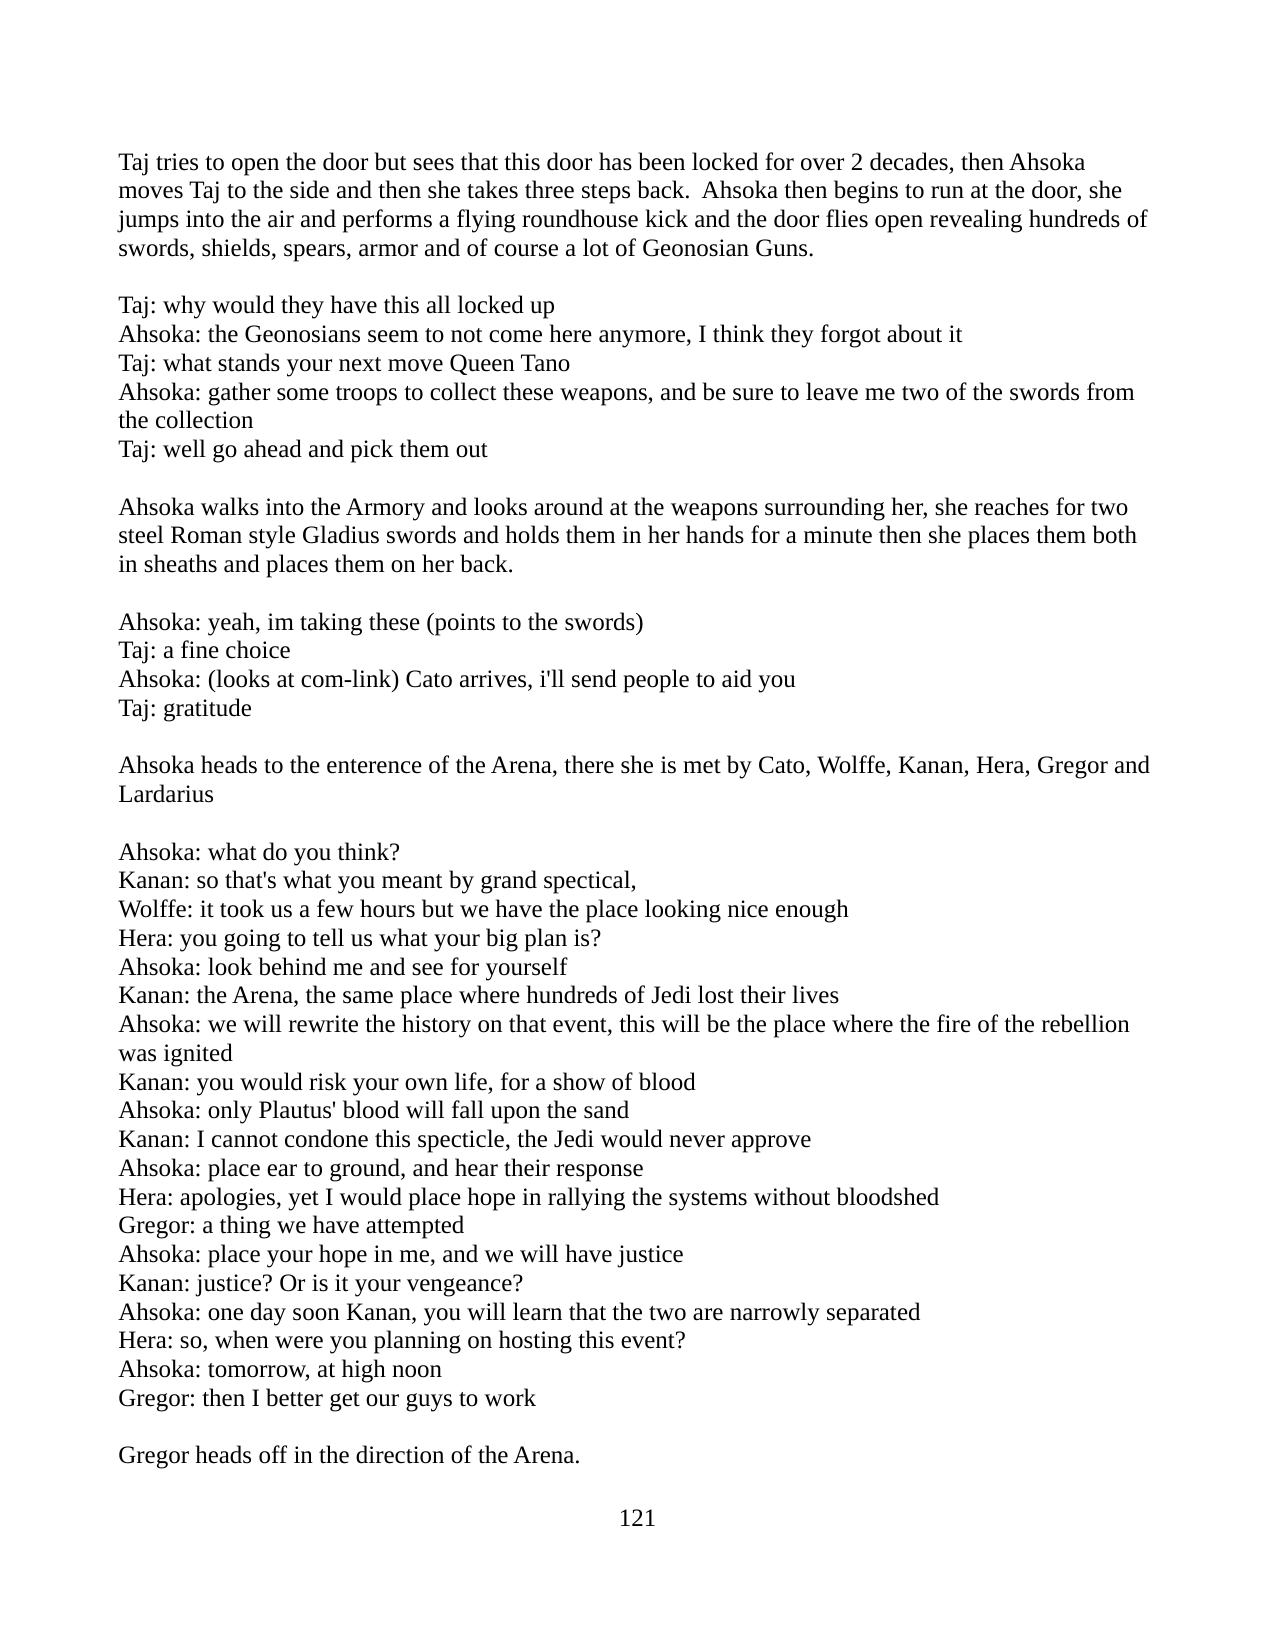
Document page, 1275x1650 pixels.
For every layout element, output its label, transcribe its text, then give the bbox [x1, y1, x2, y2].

text Ahsoka: what do you think? [118, 837, 1157, 866]
text Ahsoka: place your hope in me, and we will have justice [118, 1239, 1157, 1268]
text Taj: what stands your next move Queen Tano [118, 348, 1157, 377]
text Ahsoka: yeah, im taking these (points to the swords) [118, 607, 1157, 636]
text Ahsoka: one day soon Kanan, you will learn that the two are narrowly separated [118, 1297, 1157, 1326]
text Gregor: a thing we have attempted [118, 1211, 1157, 1239]
text Kanan: justice? Or is it your vengeance? [118, 1268, 1157, 1297]
text Taj: why would they have this all locked up [118, 291, 1157, 319]
text Taj tries to open the door but sees that this door has been locked for over 2 decades, then Ahsoka moves Taj to the side and then she takes three steps back. Ahsoka then begins to run at the door, she jumps into the air and performs a flying roundhouse kick and the door flies open revealing hundreds of swords, shields, spears, armor and of course a lot of Geonosian Guns. [118, 147, 1157, 262]
text Gregor: then I better get our guys to work [118, 1383, 1157, 1412]
text Ahsoka heads to the enterence of the Arena, there she is met by Cato, Wolffe, Kanan, Hera, Gregor and Lardarius [118, 751, 1157, 808]
text Ahsoka: the Geonosians seem to not come here anymore, I think they forgot about it [118, 319, 1157, 348]
text Ahsoka: only Plautus' blood will fall upon the sand [118, 1096, 1157, 1124]
text Ahsoka: we will rewrite the history on that event, this will be the place where the fire of the rebellion was ignited [118, 1009, 1157, 1067]
text Kanan: the Arena, the same place where hundreds of Jedi lost their lives [118, 981, 1157, 1009]
text Gregor heads off in the direction of the Arena. [118, 1441, 1157, 1469]
text Ahsoka: place ear to ground, and hear their response [118, 1153, 1157, 1182]
text Taj: gratitude [118, 693, 1157, 722]
text Ahsoka: tomorrow, at high noon [118, 1354, 1157, 1383]
text Taj: well go ahead and pick them out [118, 434, 1157, 463]
text Ahsoka: gather some troops to collect these weapons, and be sure to leave me two of the swords from the collection [118, 377, 1157, 434]
text Hera: you going to tell us what your big plan is? [118, 923, 1157, 952]
text Wolffe: it took us a few hours but we have the place looking nice enough [118, 894, 1157, 923]
text Ahsoka: (looks at com-link) Cato arrives, i'll send people to aid you [118, 664, 1157, 693]
text Hera: apologies, yet I would place hope in rallying the systems without bloodshed [118, 1182, 1157, 1211]
text Kanan: you would risk your own life, for a show of blood [118, 1067, 1157, 1096]
text Ahsoka walks into the Armory and looks around at the weapons surrounding her, she reaches for two steel Roman style Gladius swords and holds them in her hands for a minute then she places them both in sheaths and places them on her back. [118, 492, 1157, 578]
text Kanan: I cannot condone this specticle, the Jedi would never approve [118, 1124, 1157, 1153]
text Taj: a fine choice [118, 636, 1157, 664]
text Ahsoka: look behind me and see for yourself [118, 952, 1157, 981]
text Hera: so, when were you planning on hosting this event? [118, 1326, 1157, 1354]
text Kanan: so that's what you meant by grand spectical, [118, 866, 1157, 894]
